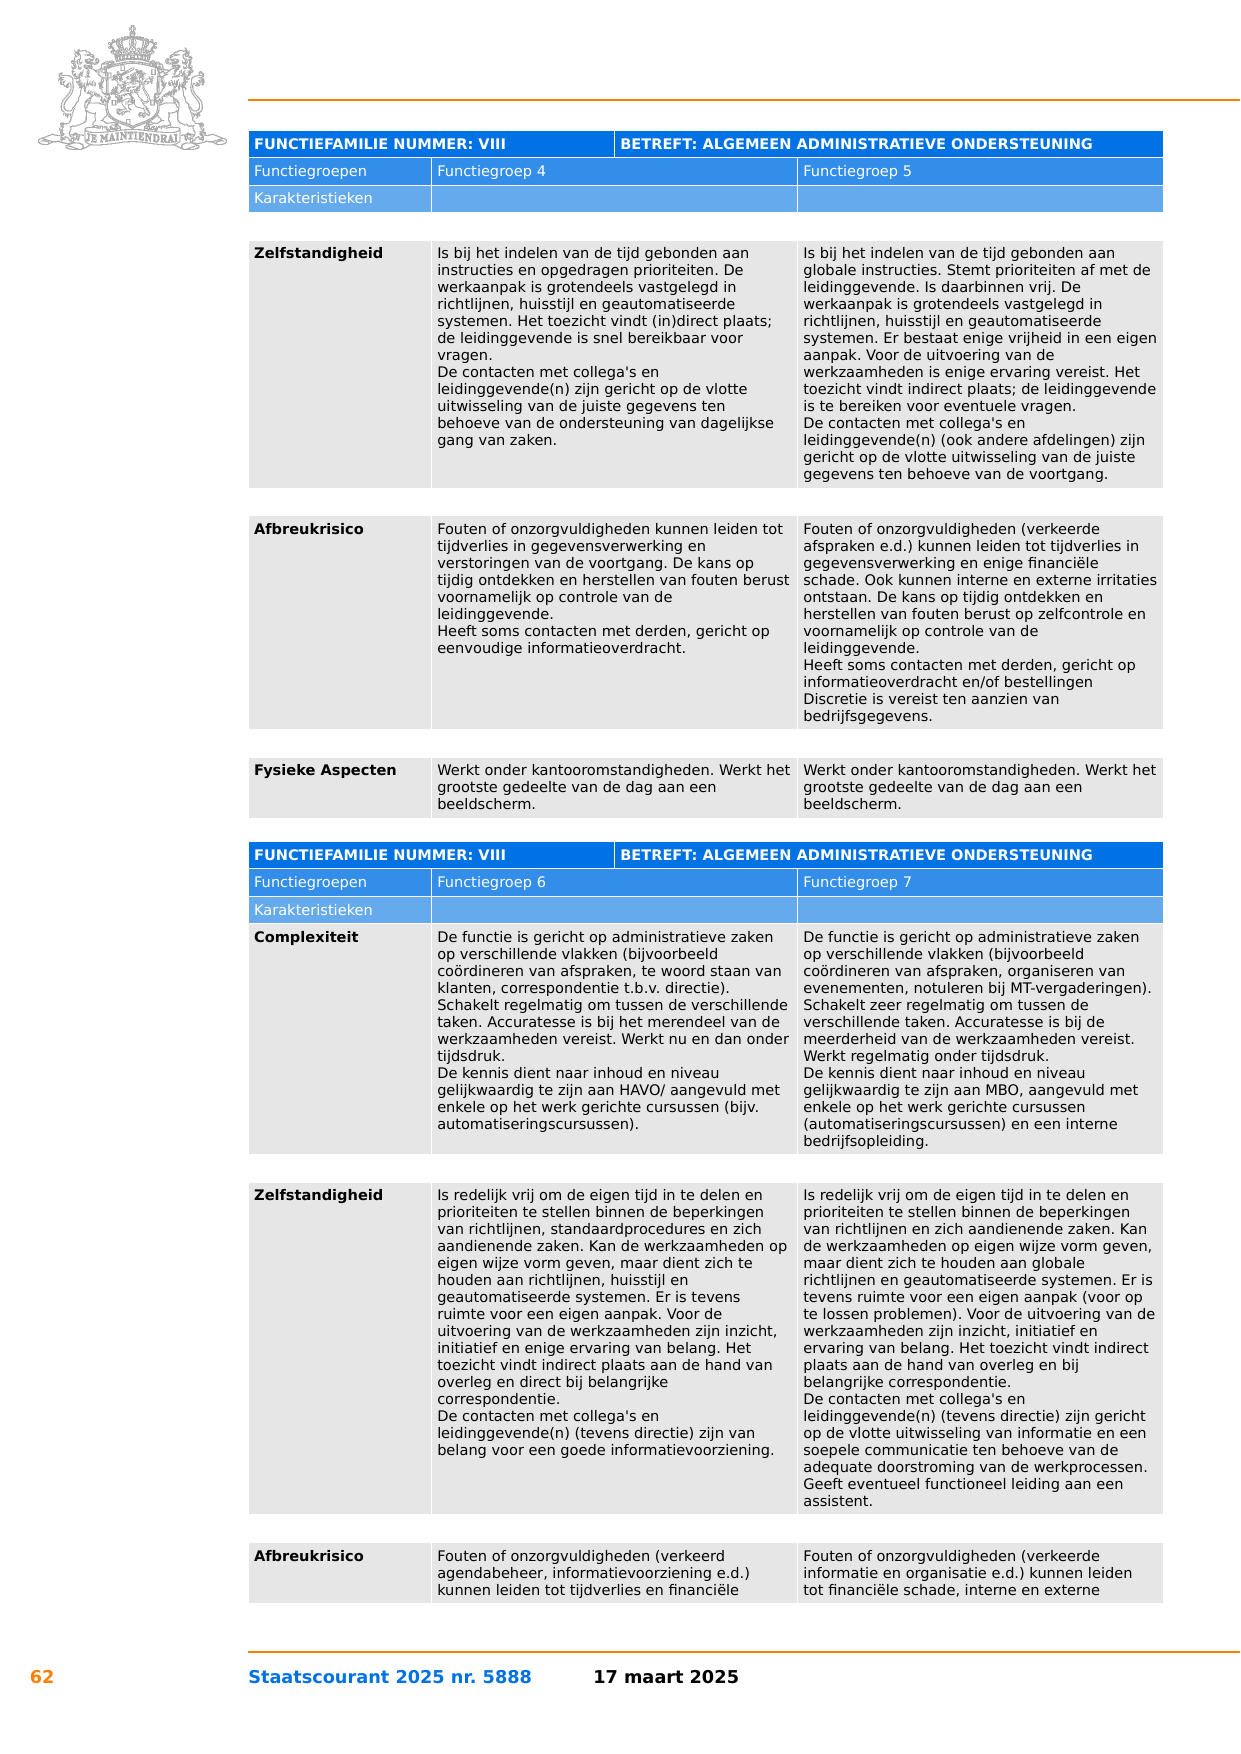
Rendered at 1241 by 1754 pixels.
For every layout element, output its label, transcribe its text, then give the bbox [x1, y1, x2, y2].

table_header BETREFT: ALGEMEEN ADMINISTRATIEVE ONDERSTEUNING [615, 131, 1163, 157]
table_cell Zelfstandigheid [249, 241, 431, 488]
table_cell De functie is gericht op administratieve zaken op verschillende vlakken (bijvoorbeeld coördineren van afspraken, te woord staan van klanten, correspondentie t.b.v. directie). Schakelt regelmatig om tussen de verschillende taken. Accuratesse is bij het merendeel van de werkzaamheden vereist. Werkt nu en dan onder tijdsdruk. De kennis dient naar inhoud en niveau gelijkwaardig te zijn aan HAVO/ aangevuld met enkele op het werk gerichte cursussen (bijv. automatiseringscursussen). [432, 924, 797, 1154]
table_cell Is bij het indelen van de tijd gebonden aan globale instructies. Stemt prioriteiten af met de leidinggevende. Is daarbinnen vrij. De werkaanpak is grotendeels vastgelegd in richtlijnen, huisstijl en geautomatiseerde systemen. Er bestaat enige vrijheid in een eigen aanpak. Voor de uitvoering van de werkzaamheden is enige ervaring vereist. Het toezicht vindt indirect plaats; de leidinggevende is te bereiken voor eventuele vragen. De contacten met collega's en leidinggevende(n) (ook andere afdelingen) zijn gericht op de vlotte uitwisseling van de juiste gegevens ten behoeve van de voortgang. [798, 241, 1163, 488]
table_cell [432, 897, 797, 923]
table_cell [432, 1155, 797, 1182]
table_cell [432, 730, 797, 757]
table_cell [249, 213, 431, 239]
table_cell [798, 730, 1163, 757]
table_cell [432, 186, 797, 212]
table_cell Functiegroep 4 [432, 158, 797, 185]
table_cell [249, 1155, 431, 1182]
table_cell Fouten of onzorgvuldigheden (verkeerde afspraken e.d.) kunnen leiden tot tijdverlies in gegevensverwerking en enige financiële schade. Ook kunnen interne en externe irritaties ontstaan. De kans op tijdig ontdekken en herstellen van fouten berust op zelfcontrole en voornamelijk op controle van de leidinggevende. Heeft soms contacten met derden, gericht op informatieoverdracht en/of bestellingen Discretie is vereist ten aanzien van bedrijfsgegevens. [798, 516, 1163, 729]
table_cell [798, 1516, 1163, 1542]
table_header FUNCTIEFAMILIE NUMMER: VIII [249, 842, 614, 868]
table_cell Complexiteit [249, 924, 431, 1154]
table_cell Functiegroep 6 [432, 869, 797, 896]
table_cell Fouten of onzorgvuldigheden (verkeerde informatie en organisatie e.d.) kunnen leiden tot financiële schade, interne en externe [798, 1543, 1163, 1603]
table_cell [798, 1155, 1163, 1182]
table_cell Functiegroep 5 [798, 158, 1163, 185]
table_cell [249, 730, 431, 757]
table_cell Werkt onder kantooromstandigheden. Werkt het grootste gedeelte van de dag aan een beeldscherm. [798, 758, 1163, 818]
table_cell Karakteristieken [249, 897, 431, 923]
table_cell Functiegroep 7 [798, 869, 1163, 896]
table_header FUNCTIEFAMILIE NUMMER: VIII [249, 131, 614, 157]
picture [38, 25, 227, 150]
table_cell Is bij het indelen van de tijd gebonden aan instructies en opgedragen prioriteiten. De werkaanpak is grotendeels vastgelegd in richtlijnen, huisstijl en geautomatiseerde systemen. Het toezicht vindt (in)direct plaats; de leidinggevende is snel bereikbaar voor vragen. De contacten met collega's en leidinggevende(n) zijn gericht op de vlotte uitwisseling van de juiste gegevens ten behoeve van de ondersteuning van dagelijkse gang van zaken. [432, 241, 797, 488]
table_cell Fouten of onzorgvuldigheden (verkeerd agendabeheer, informatievoorziening e.d.) kunnen leiden tot tijdverlies en financiële [432, 1543, 797, 1603]
table_cell Afbreukrisico [249, 1543, 431, 1603]
table_cell Is redelijk vrij om de eigen tijd in te delen en prioriteiten te stellen binnen de beperkingen van richtlijnen, standaardprocedures en zich aandienende zaken. Kan de werkzaamheden op eigen wijze vorm geven, maar dient zich te houden aan richtlijnen, huisstijl en geautomatiseerde systemen. Er is tevens ruimte voor een eigen aanpak. Voor de uitvoering van de werkzaamheden zijn inzicht, initiatief en enige ervaring van belang. Het toezicht vindt indirect plaats aan de hand van overleg en direct bij belangrijke correspondentie. De contacten met collega's en leidinggevende(n) (tevens directie) zijn van belang voor een goede informatievoorziening. [432, 1183, 797, 1514]
table_header BETREFT: ALGEMEEN ADMINISTRATIEVE ONDERSTEUNING [615, 842, 1163, 868]
table_cell [798, 489, 1163, 515]
table_cell [249, 1516, 431, 1542]
table_cell [798, 897, 1163, 923]
table_cell Werkt onder kantooromstandigheden. Werkt het grootste gedeelte van de dag aan een beeldscherm. [432, 758, 797, 818]
table_cell [798, 213, 1163, 239]
table_cell [249, 489, 431, 515]
table_cell Zelfstandigheid [249, 1183, 431, 1514]
table_cell Functiegroepen [249, 158, 431, 185]
table_cell [798, 186, 1163, 212]
table_cell [432, 1516, 797, 1542]
table_cell Karakteristieken [249, 186, 431, 212]
table_cell [432, 213, 797, 239]
table_cell [432, 489, 797, 515]
table_cell Functiegroepen [249, 869, 431, 896]
table_cell Fysieke Aspecten [249, 758, 431, 818]
table_cell De functie is gericht op administratieve zaken op verschillende vlakken (bijvoorbeeld coördineren van afspraken, organiseren van evenementen, notuleren bij MT-vergaderingen). Schakelt zeer regelmatig om tussen de verschillende taken. Accuratesse is bij de meerderheid van de werkzaamheden vereist. Werkt regelmatig onder tijdsdruk. De kennis dient naar inhoud en niveau gelijkwaardig te zijn aan MBO, aangevuld met enkele op het werk gerichte cursussen (automatiseringscursussen) en een interne bedrijfsopleiding. [798, 924, 1163, 1154]
table_cell Afbreukrisico [249, 516, 431, 729]
table_cell Is redelijk vrij om de eigen tijd in te delen en prioriteiten te stellen binnen de beperkingen van richtlijnen en zich aandienende zaken. Kan de werkzaamheden op eigen wijze vorm geven, maar dient zich te houden aan globale richtlijnen en geautomatiseerde systemen. Er is tevens ruimte voor een eigen aanpak (voor op te lossen problemen). Voor de uitvoering van de werkzaamheden zijn inzicht, initiatief en ervaring van belang. Het toezicht vindt indirect plaats aan de hand van overleg en bij belangrijke correspondentie. De contacten met collega's en leidinggevende(n) (tevens directie) zijn gericht op de vlotte uitwisseling van informatie en een soepele communicatie ten behoeve van de adequate doorstroming van de werkprocessen. Geeft eventueel functioneel leiding aan een assistent. [798, 1183, 1163, 1514]
table_cell Fouten of onzorgvuldigheden kunnen leiden tot tijdverlies in gegevensverwerking en verstoringen van de voortgang. De kans op tijdig ontdekken en herstellen van fouten berust voornamelijk op controle van de leidinggevende. Heeft soms contacten met derden, gericht op eenvoudige informatieoverdracht. [432, 516, 797, 729]
